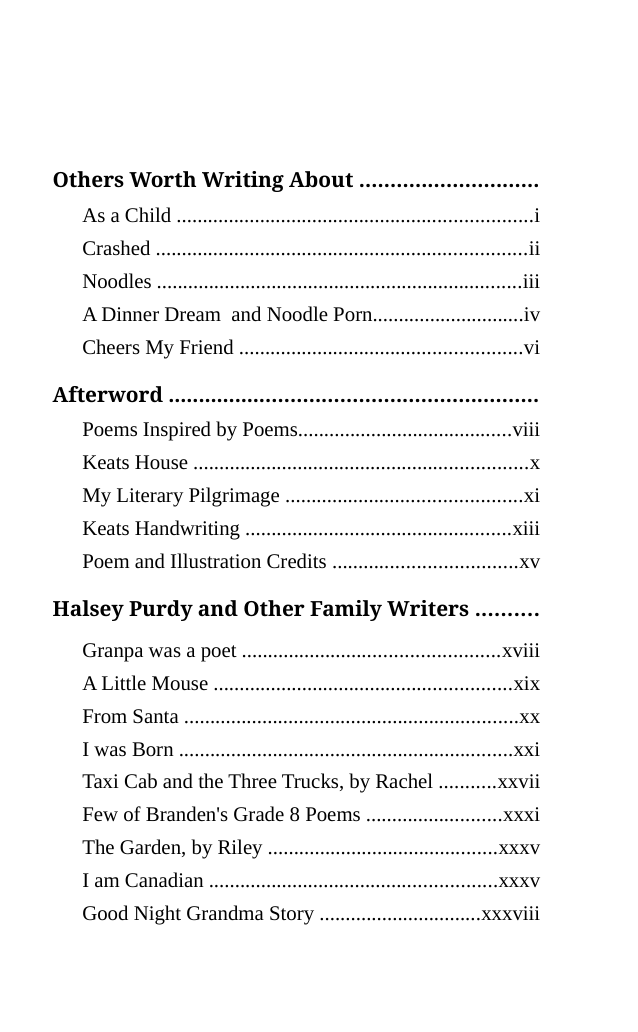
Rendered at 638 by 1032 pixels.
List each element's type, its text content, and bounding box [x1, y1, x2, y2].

text Keats House x [82, 450, 540, 474]
text Good Night Grandma Story xxxviii [82, 901, 540, 925]
text Poems Inspired by Poems viii [82, 417, 540, 441]
text Cheers My Friend vi [82, 335, 540, 359]
text Others Worth Writing About [52, 165, 540, 194]
text Keats Handwriting xiii [82, 516, 540, 540]
text Noodles iii [82, 269, 540, 293]
text A Little Mouse xix [82, 671, 540, 695]
text Few of Branden's Grade 8 Poems xxxi [82, 802, 540, 826]
text Taxi Cab and the Three Trucks, by Rachel xxvii [82, 769, 540, 793]
text As a Child i [82, 203, 540, 227]
text Poem and Illustration Credits xv [82, 549, 540, 573]
text From Santa xx [82, 703, 540, 728]
text My Literary Pilgrimage xi [82, 483, 540, 507]
text Afterword [52, 380, 540, 408]
text A Dinner Dream and Noodle Porn iv [82, 302, 540, 326]
text Halsey Purdy and Other Family Writers [52, 594, 540, 623]
text The Garden, by Riley xxxv [82, 835, 540, 859]
text Granpa was a poet xviii [82, 638, 540, 662]
text I was Born xxi [82, 736, 540, 761]
text Crashed ii [82, 236, 540, 260]
text I am Canadian xxxv [82, 868, 540, 892]
